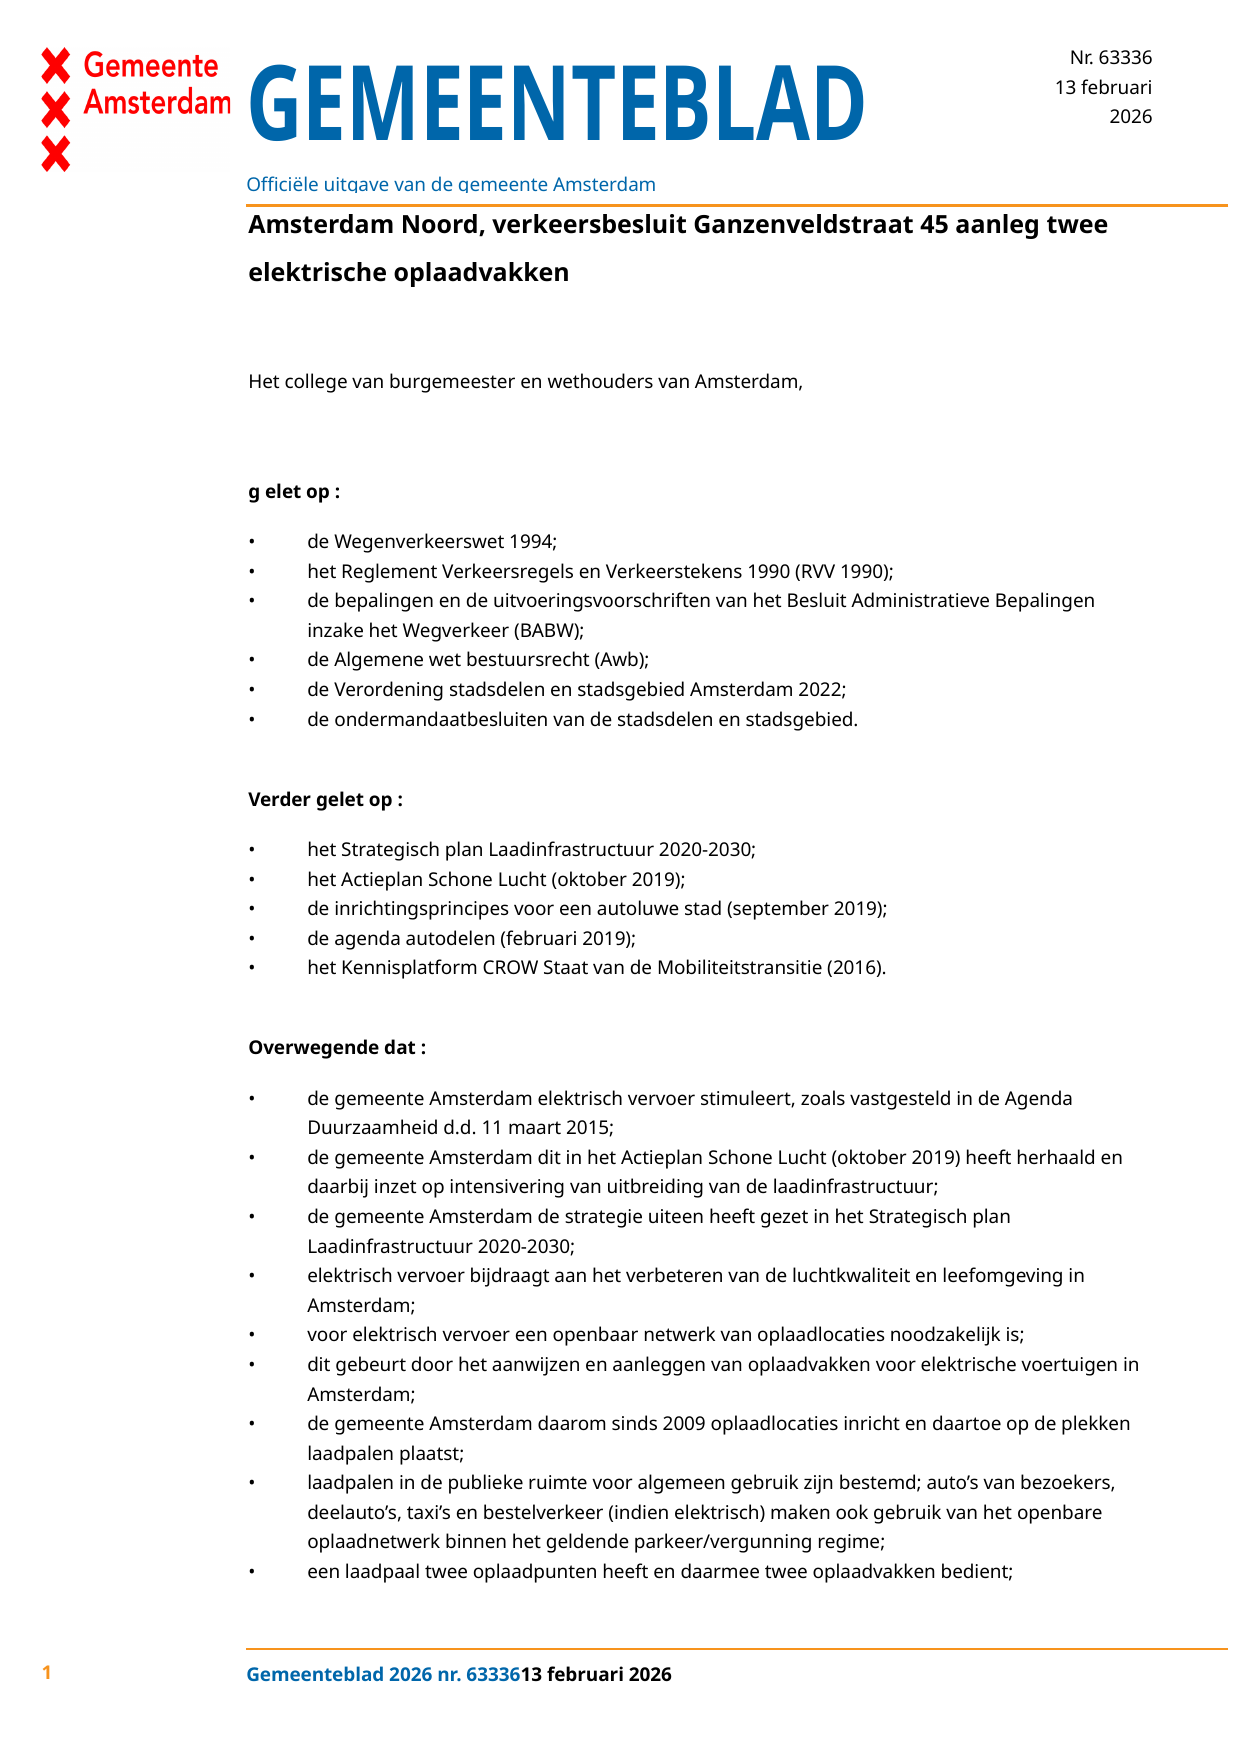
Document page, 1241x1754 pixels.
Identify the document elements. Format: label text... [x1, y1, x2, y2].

list een laadpaal twee oplaadpunten heeft en daarmee twee oplaadvakken bedient; [248, 1558, 1152, 1584]
list de gemeente Amsterdam dit in het Actieplan Schone Lucht (oktober 2019) heeft herhaald en daarbij inzet op intensivering van uitbreiding van de laadinfrastructuur; [248, 1144, 1152, 1199]
list het Strategisch plan Laadinfrastructuur 2020-2030; [248, 836, 1152, 862]
text Het college van burgemeester en wethouders van Amsterdam, [248, 368, 1152, 394]
list voor elektrisch vervoer een openbaar netwerk van oplaadlocaties noodzakelijk is; [248, 1322, 1152, 1347]
list elektrisch vervoer bijdraagt aan het verbeteren van de luchtkwaliteit en leefomgeving in Amsterdam; [248, 1262, 1152, 1318]
text Overwegende dat : [248, 1034, 1152, 1060]
list de Wegenverkeerswet 1994; [248, 528, 1152, 554]
list de inrichtingsprincipes voor een autoluwe stad (september 2019); [248, 895, 1152, 921]
picture [41, 47, 231, 172]
list laadpalen in de publieke ruimte voor algemeen gebruik zijn bestemd; auto’s van bezoekers, deelauto’s, taxi’s en bestelverkeer (indien elektrisch) maken ook gebruik van het openbare oplaadnetwerk binnen het geldende parkeer/vergunning regime; [248, 1469, 1152, 1554]
list het Actieplan Schone Lucht (oktober 2019); [248, 866, 1152, 891]
list de gemeente Amsterdam elektrisch vervoer stimuleert, zoals vastgesteld in de Agenda Duurzaamheid d.d. 11 maart 2015; [248, 1085, 1152, 1140]
text g elet op : [248, 478, 1152, 503]
list de ondermandaatbesluiten van de stadsdelen en stadsgebied. [248, 706, 1152, 731]
list de gemeente Amsterdam daarom sinds 2009 oplaadlocaties inricht en daartoe op de plekken laadpalen plaatst; [248, 1410, 1152, 1466]
list de agenda autodelen (februari 2019); [248, 925, 1152, 951]
list het Reglement Verkeersregels en Verkeerstekens 1990 (RVV 1990); [248, 558, 1152, 583]
list het Kennisplatform CROW Staat van de Mobiliteitstransitie (2016). [248, 954, 1152, 980]
text Amsterdam Noord, verkeersbesluit Ganzenveldstraat 45 aanleg twee elektrische oplaadvakken [248, 207, 1152, 288]
list de gemeente Amsterdam de strategie uiteen heeft gezet in het Strategisch plan Laadinfrastructuur 2020-2030; [248, 1203, 1152, 1258]
list de Algemene wet bestuursrecht (Awb); [248, 647, 1152, 672]
list de bepalingen en de uitvoeringsvoorschriften van het Besluit Administratieve Bepalingen inzake het Wegverkeer (BABW); [248, 587, 1152, 643]
list de Verordening stadsdelen en stadsgebied Amsterdam 2022; [248, 676, 1152, 702]
text Verder gelet op : [248, 786, 1152, 811]
list dit gebeurt door het aanwijzen en aanleggen van oplaadvakken voor elektrische voertuigen in Amsterdam; [248, 1351, 1152, 1406]
